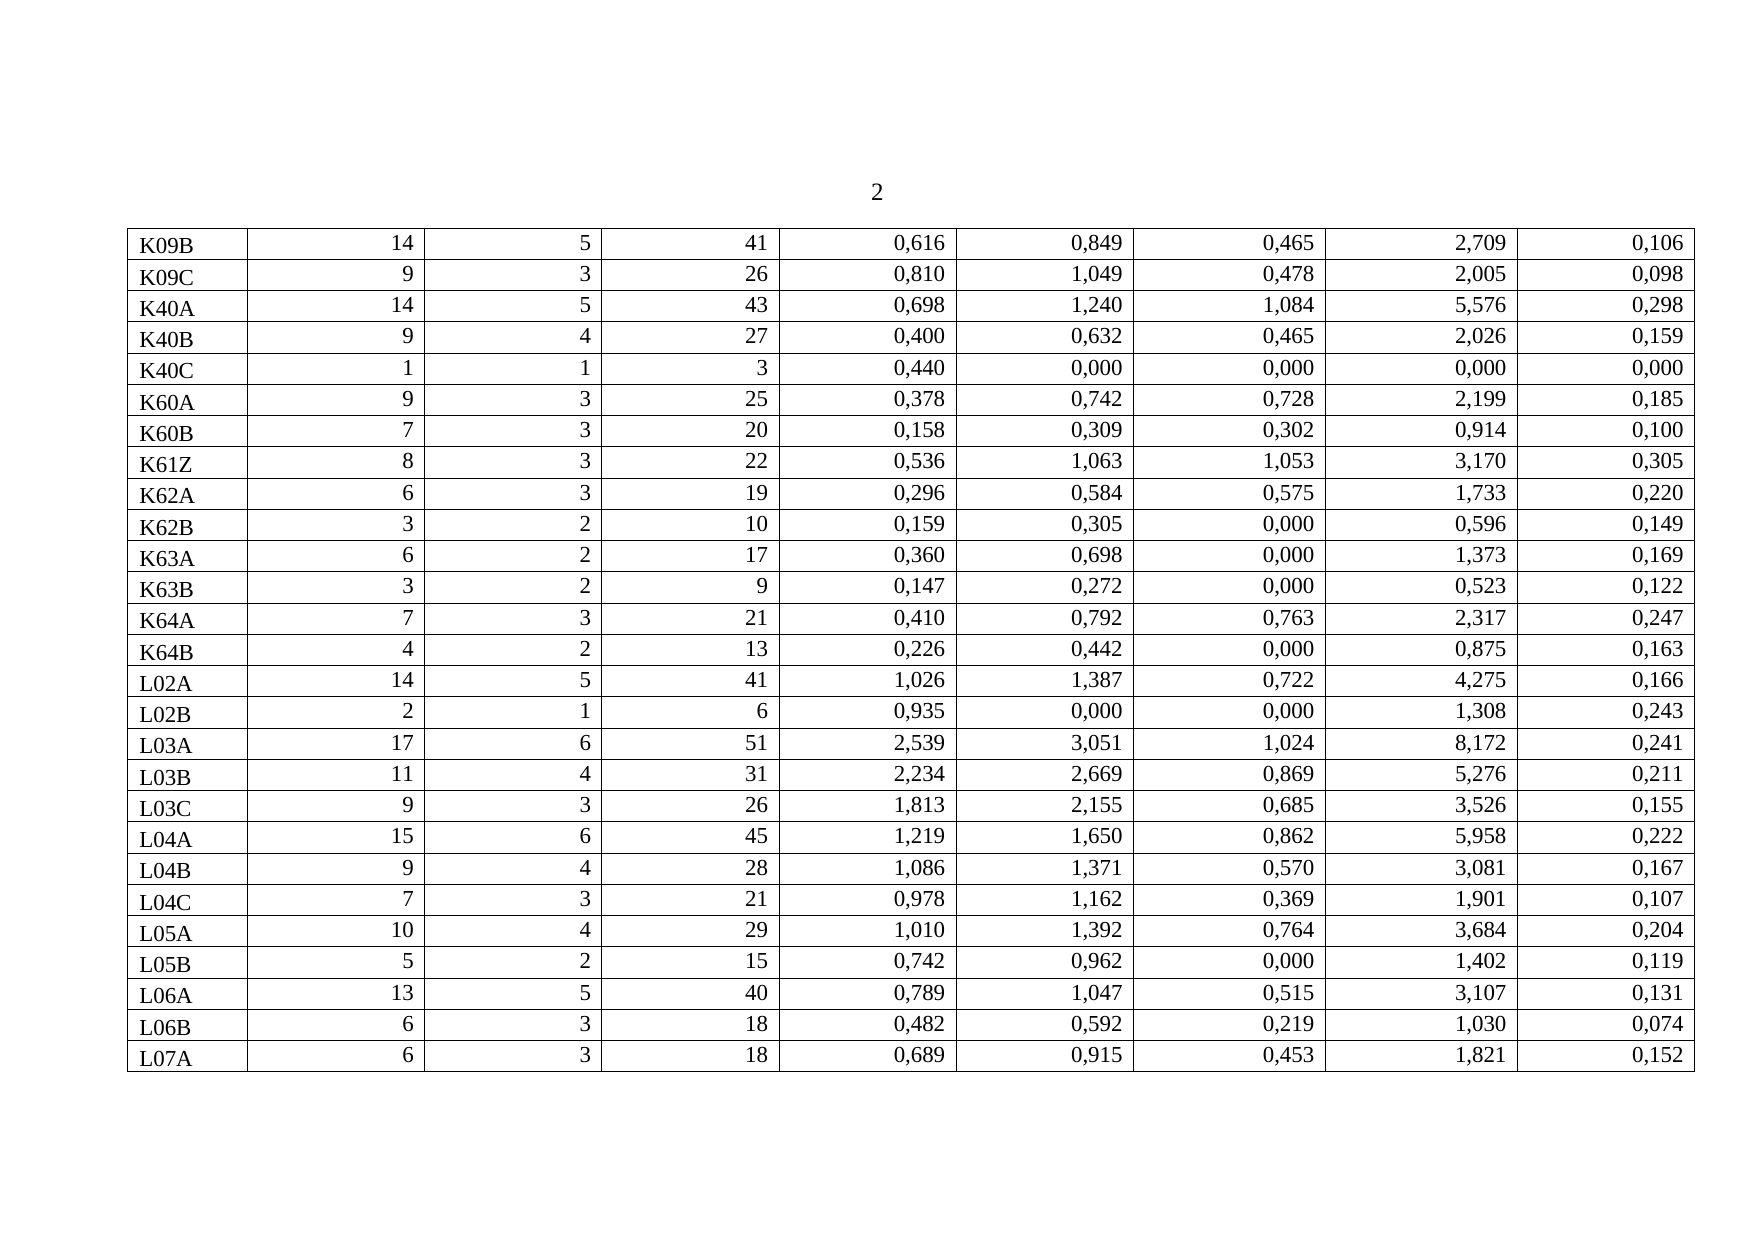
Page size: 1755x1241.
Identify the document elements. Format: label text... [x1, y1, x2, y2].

table_cell 9 [248, 854, 424, 884]
table_cell 0,789 [780, 979, 956, 1009]
table_cell 1,402 [1326, 947, 1517, 977]
table_cell 0,400 [780, 322, 956, 352]
table_cell L03B [128, 760, 247, 790]
table_cell 0,728 [1134, 385, 1325, 415]
table_cell 3 [425, 604, 601, 634]
table_cell 1,047 [957, 979, 1133, 1009]
table_cell 3 [425, 416, 601, 446]
table_cell 29 [602, 916, 779, 946]
table_cell 2 [425, 541, 601, 571]
table_cell 0,962 [957, 947, 1133, 977]
table_cell 0,410 [780, 604, 956, 634]
table_cell 1,162 [957, 885, 1133, 915]
table_cell 0,442 [957, 635, 1133, 665]
table_cell 1,063 [957, 447, 1133, 477]
table_cell 0,106 [1518, 229, 1694, 259]
table_cell 6 [248, 1010, 424, 1040]
table_cell 3 [425, 1041, 601, 1071]
table_cell 1 [248, 354, 424, 384]
table_cell 0,000 [957, 354, 1133, 384]
table_cell 0,698 [957, 541, 1133, 571]
table_cell 0,247 [1518, 604, 1694, 634]
table_cell 2,709 [1326, 229, 1517, 259]
table_cell 3 [425, 1010, 601, 1040]
table_cell 0,465 [1134, 322, 1325, 352]
table_cell L02B [128, 697, 247, 727]
table_cell 0,000 [1134, 541, 1325, 571]
table_cell 3 [425, 385, 601, 415]
table_cell 0,000 [1134, 947, 1325, 977]
table_cell L05A [128, 916, 247, 946]
table_cell 0,122 [1518, 572, 1694, 602]
table_cell 5 [425, 291, 601, 321]
table_cell 9 [248, 791, 424, 821]
table_cell 1 [425, 697, 601, 727]
table_cell 1,392 [957, 916, 1133, 946]
table_cell 1,084 [1134, 291, 1325, 321]
table_cell 0,632 [957, 322, 1133, 352]
table_cell 6 [248, 1041, 424, 1071]
table_cell 4,275 [1326, 666, 1517, 696]
table_cell 0,689 [780, 1041, 956, 1071]
table_cell 0,360 [780, 541, 956, 571]
table_cell 41 [602, 666, 779, 696]
table_cell 5 [425, 979, 601, 1009]
table_cell K60B [128, 416, 247, 446]
table_cell 0,698 [780, 291, 956, 321]
table_cell K09B [128, 229, 247, 259]
table_cell 2,199 [1326, 385, 1517, 415]
table_cell 14 [248, 229, 424, 259]
table_cell K63B [128, 572, 247, 602]
table_cell 4 [425, 322, 601, 352]
table_cell 0,523 [1326, 572, 1517, 602]
table_cell 43 [602, 291, 779, 321]
table_cell 0,915 [957, 1041, 1133, 1071]
table_cell L02A [128, 666, 247, 696]
table_cell 0,685 [1134, 791, 1325, 821]
table_cell 13 [602, 635, 779, 665]
table_cell K62B [128, 510, 247, 540]
table_cell 0,167 [1518, 854, 1694, 884]
table_cell 3 [248, 510, 424, 540]
table_cell 0,000 [1134, 697, 1325, 727]
table_cell 0,147 [780, 572, 956, 602]
table_cell 0,149 [1518, 510, 1694, 540]
table_cell 1,821 [1326, 1041, 1517, 1071]
table_cell 0,000 [1134, 510, 1325, 540]
table_cell 27 [602, 322, 779, 352]
table_cell 1,901 [1326, 885, 1517, 915]
table_cell 2 [425, 510, 601, 540]
table_cell 9 [248, 385, 424, 415]
table_cell 0,152 [1518, 1041, 1694, 1071]
table_cell 0,722 [1134, 666, 1325, 696]
table_cell 0,592 [957, 1010, 1133, 1040]
table_cell 22 [602, 447, 779, 477]
table_cell 0,810 [780, 260, 956, 290]
table_cell 1,813 [780, 791, 956, 821]
table_cell 3 [425, 447, 601, 477]
table_cell 26 [602, 791, 779, 821]
table_cell K09C [128, 260, 247, 290]
table_cell 14 [248, 666, 424, 696]
table_cell 0,000 [1326, 354, 1517, 384]
table_cell 5 [425, 229, 601, 259]
table_cell 4 [425, 854, 601, 884]
table_cell 11 [248, 760, 424, 790]
table_cell 0,107 [1518, 885, 1694, 915]
table_cell 2,005 [1326, 260, 1517, 290]
table_cell 45 [602, 822, 779, 852]
table_cell 21 [602, 604, 779, 634]
table_cell 0,575 [1134, 479, 1325, 509]
table_cell 0,440 [780, 354, 956, 384]
table_cell 2,026 [1326, 322, 1517, 352]
table_cell 0,272 [957, 572, 1133, 602]
table_cell 2 [248, 697, 424, 727]
table_cell 31 [602, 760, 779, 790]
table_cell 5,576 [1326, 291, 1517, 321]
table_cell K40A [128, 291, 247, 321]
table_cell 2 [425, 947, 601, 977]
table_cell 14 [248, 291, 424, 321]
table_cell 0,305 [1518, 447, 1694, 477]
table_cell 28 [602, 854, 779, 884]
table_cell 5 [425, 666, 601, 696]
table_cell 1,024 [1134, 729, 1325, 759]
table_cell 5,276 [1326, 760, 1517, 790]
table_cell 0,978 [780, 885, 956, 915]
table_cell 4 [425, 760, 601, 790]
table_cell 2 [425, 572, 601, 602]
table_cell 0,465 [1134, 229, 1325, 259]
table_cell 0,219 [1134, 1010, 1325, 1040]
table_cell K64B [128, 635, 247, 665]
table_cell 0,596 [1326, 510, 1517, 540]
table_cell 0,169 [1518, 541, 1694, 571]
table_cell 18 [602, 1010, 779, 1040]
table_cell 3 [425, 885, 601, 915]
table_cell 5 [248, 947, 424, 977]
table_cell 3,526 [1326, 791, 1517, 821]
table_cell 0,166 [1518, 666, 1694, 696]
table_cell 5,958 [1326, 822, 1517, 852]
table_cell 1,049 [957, 260, 1133, 290]
table_cell 15 [248, 822, 424, 852]
table_cell 1,030 [1326, 1010, 1517, 1040]
table_cell 0,935 [780, 697, 956, 727]
table_cell 3 [602, 354, 779, 384]
table_cell 8,172 [1326, 729, 1517, 759]
table_cell 2 [425, 635, 601, 665]
table_cell 1,387 [957, 666, 1133, 696]
table_cell 1,053 [1134, 447, 1325, 477]
table_cell L07A [128, 1041, 247, 1071]
table_cell 0,204 [1518, 916, 1694, 946]
table_cell 0,478 [1134, 260, 1325, 290]
table_cell 3,081 [1326, 854, 1517, 884]
table_cell 20 [602, 416, 779, 446]
table_cell 0,159 [1518, 322, 1694, 352]
table_cell 0,296 [780, 479, 956, 509]
table_cell 1 [425, 354, 601, 384]
table_cell K62A [128, 479, 247, 509]
table_cell 3 [425, 260, 601, 290]
table_cell 6 [425, 822, 601, 852]
table_cell 0,302 [1134, 416, 1325, 446]
table_cell 17 [248, 729, 424, 759]
table_cell 0,369 [1134, 885, 1325, 915]
table_cell 13 [248, 979, 424, 1009]
table_cell 0,000 [1134, 635, 1325, 665]
table_cell L06B [128, 1010, 247, 1040]
table_cell K40B [128, 322, 247, 352]
table_cell 1,373 [1326, 541, 1517, 571]
table_cell 10 [602, 510, 779, 540]
table_cell 0,570 [1134, 854, 1325, 884]
table_cell 1,371 [957, 854, 1133, 884]
table_cell 10 [248, 916, 424, 946]
table_cell 2,669 [957, 760, 1133, 790]
table_cell 9 [248, 322, 424, 352]
table_cell 0,862 [1134, 822, 1325, 852]
table_cell 0,298 [1518, 291, 1694, 321]
table_cell 0,222 [1518, 822, 1694, 852]
table_cell 0,074 [1518, 1010, 1694, 1040]
table_cell 6 [425, 729, 601, 759]
table_cell 25 [602, 385, 779, 415]
table_cell 6 [248, 541, 424, 571]
table_cell 2,155 [957, 791, 1133, 821]
table_cell 15 [602, 947, 779, 977]
table_cell 1,650 [957, 822, 1133, 852]
table_cell 41 [602, 229, 779, 259]
table_cell 0,100 [1518, 416, 1694, 446]
table_cell 1,219 [780, 822, 956, 852]
table_cell 2,317 [1326, 604, 1517, 634]
table_cell 1,308 [1326, 697, 1517, 727]
table_cell 0,849 [957, 229, 1133, 259]
table_cell 1,733 [1326, 479, 1517, 509]
table_cell 6 [602, 697, 779, 727]
table_cell 4 [248, 635, 424, 665]
table_cell K61Z [128, 447, 247, 477]
table_cell 0,000 [1134, 572, 1325, 602]
table_cell L03C [128, 791, 247, 821]
table_cell L04C [128, 885, 247, 915]
table_cell 3,051 [957, 729, 1133, 759]
table_cell 1,026 [780, 666, 956, 696]
table_cell 0,220 [1518, 479, 1694, 509]
table_cell 0,742 [957, 385, 1133, 415]
table_cell 0,185 [1518, 385, 1694, 415]
table_cell 9 [248, 260, 424, 290]
table_cell L03A [128, 729, 247, 759]
table_cell 0,584 [957, 479, 1133, 509]
table_cell 4 [425, 916, 601, 946]
table_cell 2,539 [780, 729, 956, 759]
table_cell 0,305 [957, 510, 1133, 540]
table_cell 0,163 [1518, 635, 1694, 665]
table_cell 0,000 [957, 697, 1133, 727]
table_cell 0,453 [1134, 1041, 1325, 1071]
table_cell L06A [128, 979, 247, 1009]
table_cell 0,914 [1326, 416, 1517, 446]
table_cell 3,107 [1326, 979, 1517, 1009]
table_cell 0,000 [1134, 354, 1325, 384]
table_cell 0,211 [1518, 760, 1694, 790]
table_cell 6 [248, 479, 424, 509]
table_cell K64A [128, 604, 247, 634]
table_cell 0,515 [1134, 979, 1325, 1009]
table_cell 3,170 [1326, 447, 1517, 477]
table_cell 2,234 [780, 760, 956, 790]
table_cell 0,241 [1518, 729, 1694, 759]
table_cell 0,098 [1518, 260, 1694, 290]
table_cell K63A [128, 541, 247, 571]
table_cell 0,243 [1518, 697, 1694, 727]
table_cell 3 [425, 479, 601, 509]
table_cell K60A [128, 385, 247, 415]
table_cell 3,684 [1326, 916, 1517, 946]
table_cell 7 [248, 885, 424, 915]
table_cell 0,763 [1134, 604, 1325, 634]
table_cell 26 [602, 260, 779, 290]
table_cell 1,240 [957, 291, 1133, 321]
table_cell 9 [602, 572, 779, 602]
table_cell 8 [248, 447, 424, 477]
table_cell 0,742 [780, 947, 956, 977]
table_cell 21 [602, 885, 779, 915]
table_cell 1,010 [780, 916, 956, 946]
table_cell 0,158 [780, 416, 956, 446]
table_cell 7 [248, 604, 424, 634]
table_cell L04A [128, 822, 247, 852]
table_cell 0,000 [1518, 354, 1694, 384]
table_cell 7 [248, 416, 424, 446]
table_cell 18 [602, 1041, 779, 1071]
table_cell 0,792 [957, 604, 1133, 634]
table_cell 0,378 [780, 385, 956, 415]
table_cell 0,119 [1518, 947, 1694, 977]
table_cell 0,482 [780, 1010, 956, 1040]
table_cell 0,764 [1134, 916, 1325, 946]
table_cell 0,159 [780, 510, 956, 540]
table_cell 0,536 [780, 447, 956, 477]
table_cell 0,875 [1326, 635, 1517, 665]
table_cell L04B [128, 854, 247, 884]
table_cell 3 [425, 791, 601, 821]
table_cell 0,131 [1518, 979, 1694, 1009]
table_cell K40C [128, 354, 247, 384]
table_cell 51 [602, 729, 779, 759]
table_cell 0,309 [957, 416, 1133, 446]
table_cell 0,226 [780, 635, 956, 665]
table_cell 19 [602, 479, 779, 509]
table_cell 0,869 [1134, 760, 1325, 790]
table_cell 0,616 [780, 229, 956, 259]
table_cell 0,155 [1518, 791, 1694, 821]
table_cell 40 [602, 979, 779, 1009]
table_cell 17 [602, 541, 779, 571]
table_cell L05B [128, 947, 247, 977]
table_cell 1,086 [780, 854, 956, 884]
table_cell 3 [248, 572, 424, 602]
